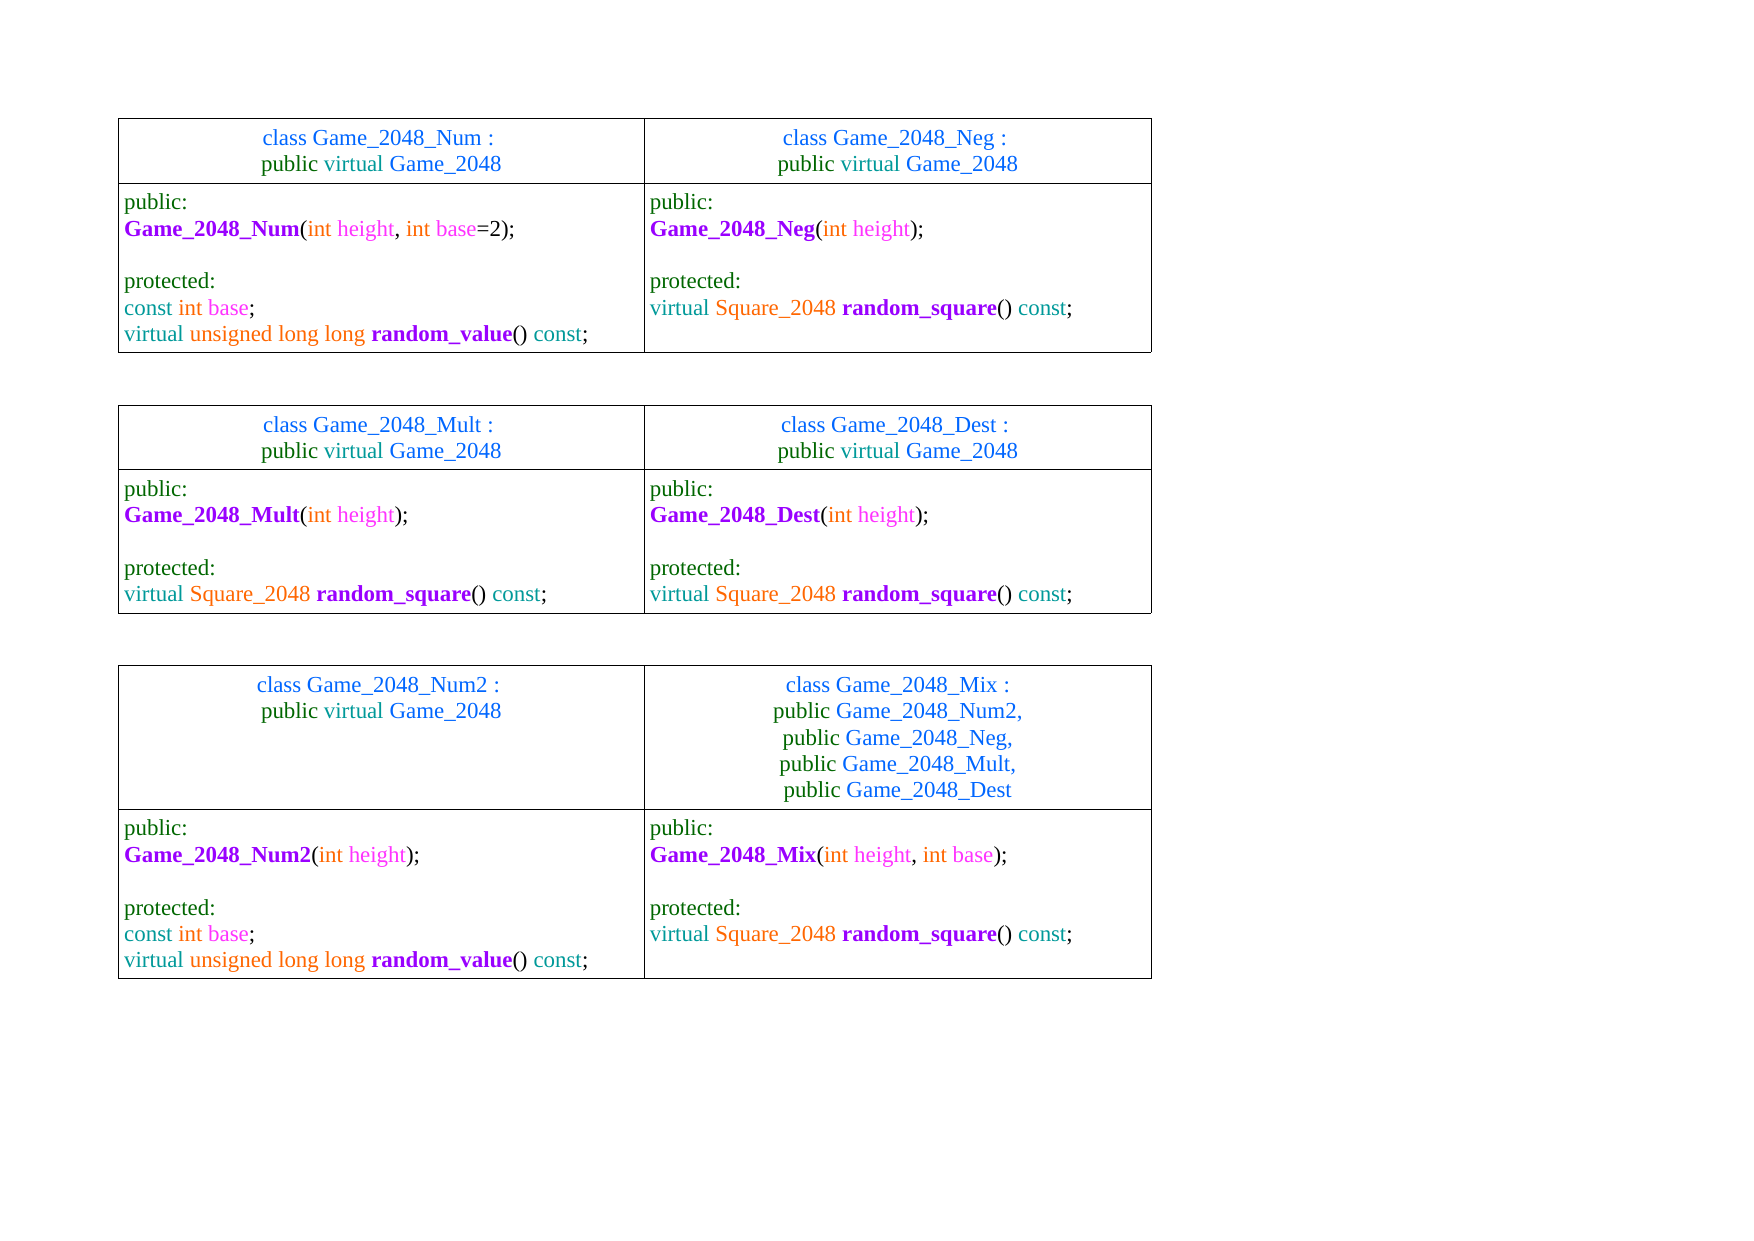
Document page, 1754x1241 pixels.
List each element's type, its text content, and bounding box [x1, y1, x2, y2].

table_cell public: Game_2048_Dest(int height); protected: virtual Square_2048 random_square() const; [645, 470, 1151, 612]
table_header class Game_2048_Mix : public Game_2048_Num2, public Game_2048_Neg, public Game_2048_Mult, public Game_2048_Dest [645, 666, 1151, 809]
table_cell public: Game_2048_Mix(int height, int base); protected: virtual Square_2048 random_square() const; [645, 810, 1151, 978]
table_cell public: Game_2048_Mult(int height); protected: virtual Square_2048 random_square() const; [119, 470, 644, 612]
table_header class Game_2048_Dest : public virtual Game_2048 [645, 406, 1151, 469]
table_header class Game_2048_Mult : public virtual Game_2048 [119, 406, 644, 469]
table_header class Game_2048_Num2 : public virtual Game_2048 [119, 666, 644, 809]
table_cell public: Game_2048_Neg(int height); protected: virtual Square_2048 random_square() const; [645, 184, 1151, 352]
table_cell public: Game_2048_Num(int height, int base=2); protected: const int base; virtual unsigned long long random_value() const; [119, 184, 644, 352]
table_header class Game_2048_Num : public virtual Game_2048 [119, 119, 644, 182]
table_cell public: Game_2048_Num2(int height); protected: const int base; virtual unsigned long long random_value() const; [119, 810, 644, 978]
table_header class Game_2048_Neg : public virtual Game_2048 [645, 119, 1151, 182]
